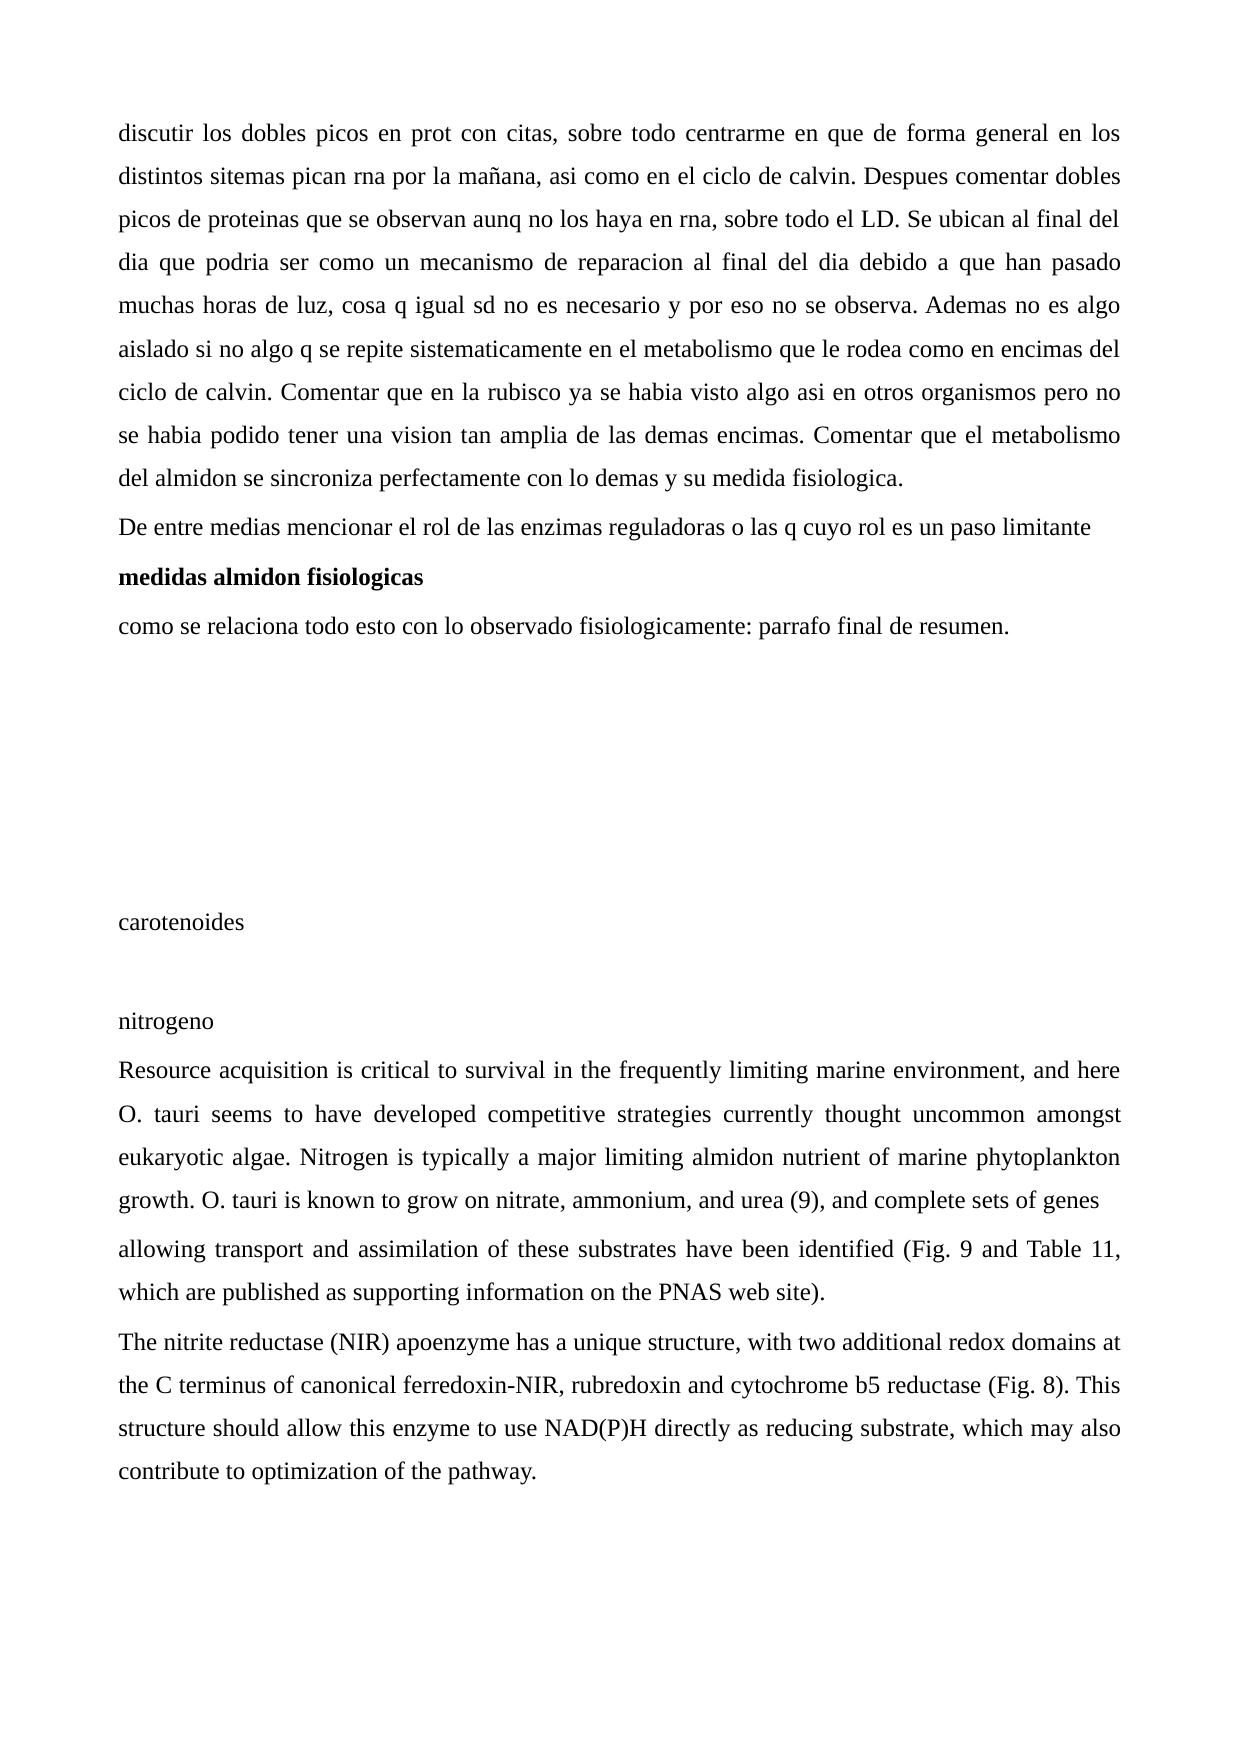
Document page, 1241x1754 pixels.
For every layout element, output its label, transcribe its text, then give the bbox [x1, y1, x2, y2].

text Resource acquisition is critical to survival in the frequently limiting marine environment, and here O. tauri seems to have developed competitive strategies currently thought uncommon amongst eukaryotic algae. Nitrogen is typically a major limiting almidon nutrient of marine phytoplankton growth. O. tauri is known to grow on nitrate, ammonium, and urea (9), and complete sets of genes [118, 1056, 1122, 1214]
text como se relaciona todo esto con lo observado fisiologicamente: parrafo final de resumen. [118, 611, 1122, 640]
text allowing transport and assimilation of these substrates have been identified (Fig. 9 and Table 11, which are published as supporting information on the PNAS web site). [118, 1234, 1122, 1306]
text discutir los dobles picos en prot con citas, sobre todo centrarme en que de forma general en los distintos sitemas pican rna por la mañana, asi como en el ciclo de calvin. Despues comentar dobles picos de proteinas que se observan aunq no los haya en rna, sobre todo el LD. Se ubican al final del dia que podria ser como un mecanismo de reparacion al final del dia debido a que han pasado muchas horas de luz, cosa q igual sd no es necesario y por eso no se observa. Ademas no es algo aislado si no algo q se repite sistematicamente en el metabolismo que le rodea como en encimas del ciclo de calvin. Comentar que en la rubisco ya se habia visto algo asi en otros organismos pero no se habia podido tener una vision tan amplia de las demas encimas. Comentar que el metabolismo del almidon se sincroniza perfectamente con lo demas y su medida fisiologica. [118, 118, 1122, 492]
text medidas almidon fisiologicas [118, 562, 1122, 591]
text carotenoides [118, 907, 1122, 936]
text De entre medias mencionar el rol de las enzimas reguladoras o las q cuyo rol es un paso limitante [118, 512, 1122, 541]
text The nitrite reductase (NIR) apoenzyme has a unique structure, with two additional redox domains at the C terminus of canonical ferredoxin-NIR, rubredoxin and cytochrome b5 reductase (Fig. 8). This structure should allow this enzyme to use NAD(P)H directly as reducing substrate, which may also contribute to optimization of the pathway. [118, 1327, 1122, 1485]
text nitrogeno [118, 1006, 1122, 1035]
